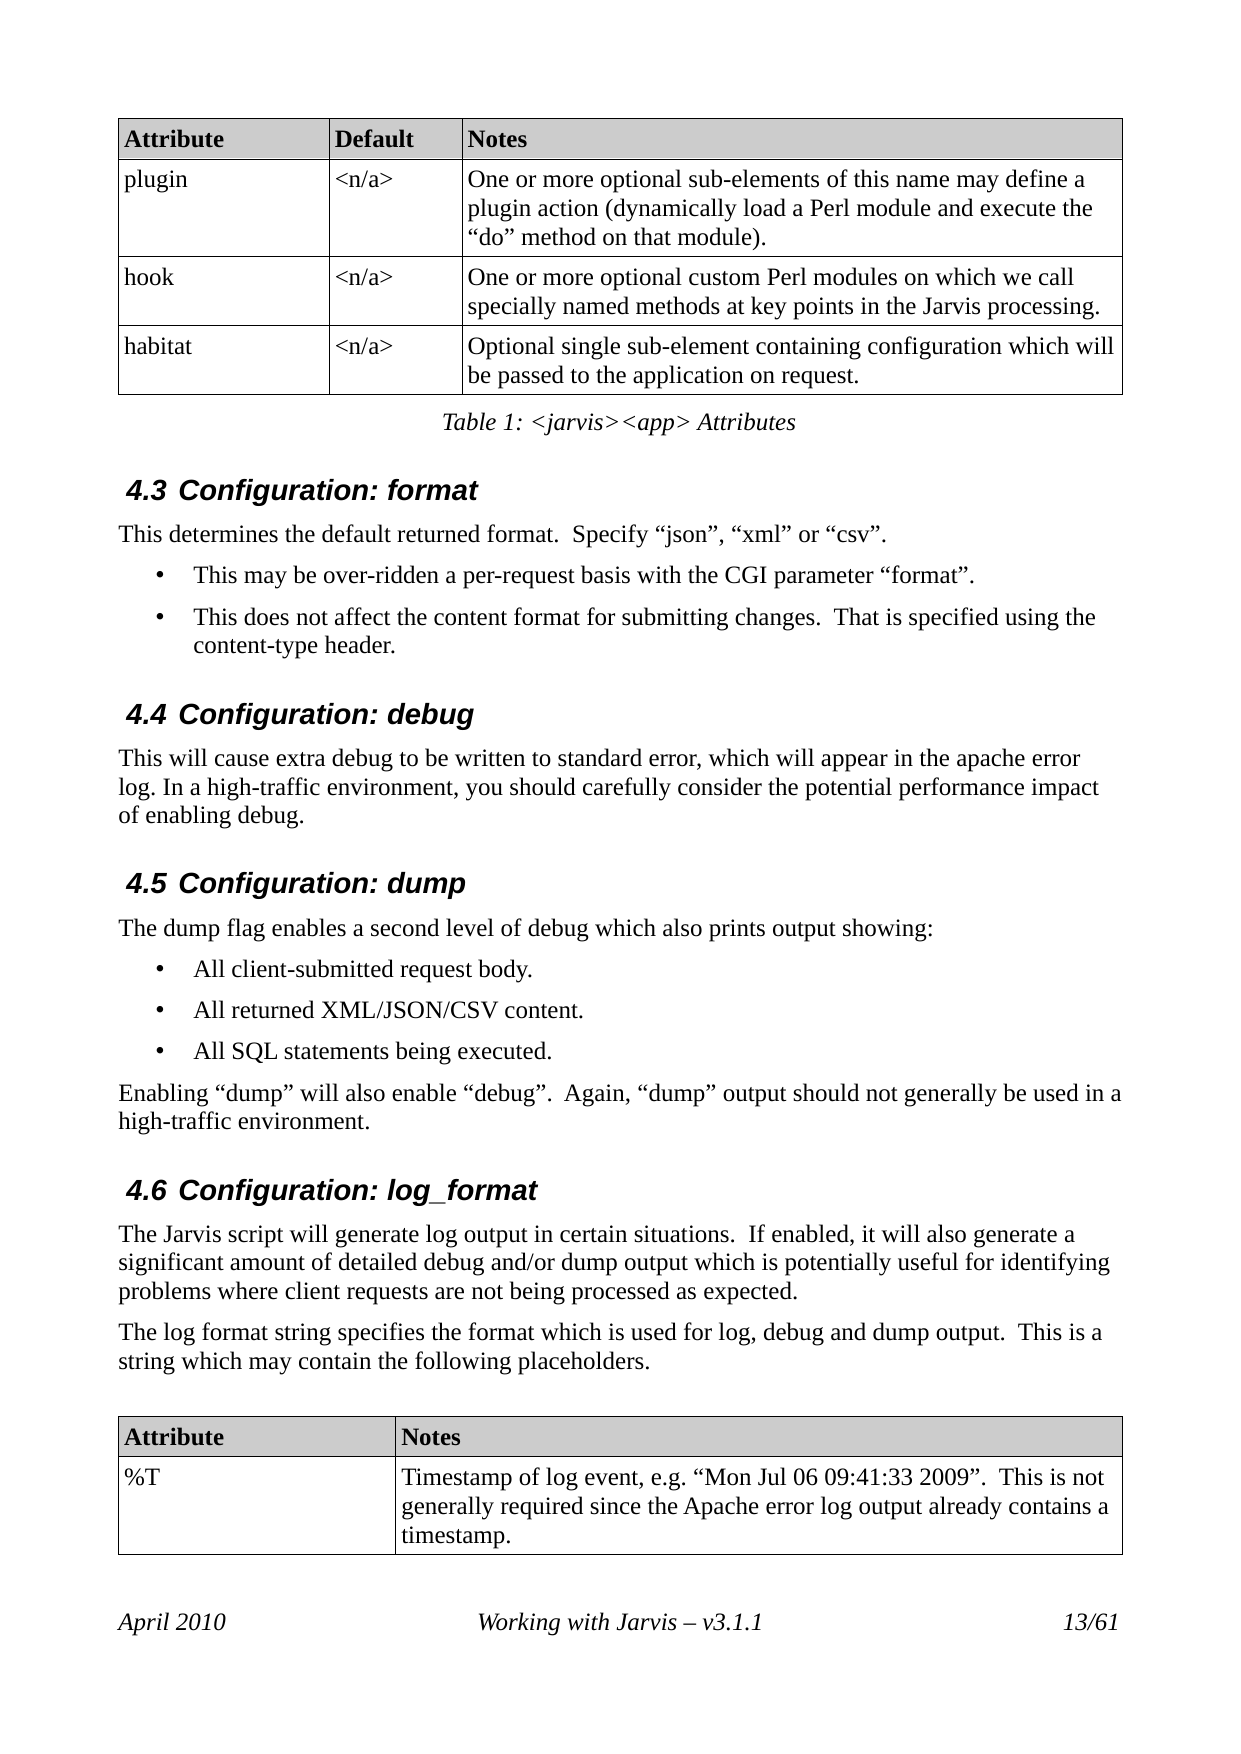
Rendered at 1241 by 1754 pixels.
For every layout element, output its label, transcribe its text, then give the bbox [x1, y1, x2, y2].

text Table 1: <jarvis><app> Attributes [118, 407, 1122, 436]
subtitle Configuration: log_format [118, 1173, 1122, 1206]
text The dump flag enables a second level of debug which also prints output showing: [118, 913, 1122, 941]
table_header Default [330, 119, 462, 158]
text This will cause extra debug to be written to standard error, which will appear in the apache error log. In a high-traffic environment, you should carefully consider the potential performance impact of enabling debug. [118, 743, 1122, 829]
table_cell Optional single sub-element containing configuration which will be passed to the application on request. [463, 326, 1122, 394]
table_cell plugin [119, 160, 329, 256]
table_cell Timestamp of log event, e.g. “Mon Jul 06 09:41:33 2009”. This is not generally required since the Apache error log output already contains a timestamp. [396, 1457, 1122, 1554]
list All client-submitted request body. [156, 954, 1122, 983]
subtitle Configuration: dump [118, 867, 1122, 900]
list All SQL statements being executed. [156, 1036, 1122, 1065]
text The log format string specifies the format which is used for log, debug and dump output. This is a string which may contain the following placeholders. [118, 1317, 1122, 1375]
subtitle Configuration: format [118, 473, 1122, 507]
table_cell <n/a> [330, 326, 462, 394]
table_cell %T [119, 1457, 395, 1554]
subtitle Configuration: debug [118, 697, 1122, 730]
table_cell habitat [119, 326, 329, 394]
text Enabling “dump” will also enable “debug”. Again, “dump” output should not generally be used in a high-traffic environment. [118, 1078, 1122, 1135]
table_header Notes [396, 1417, 1122, 1456]
table_header Attribute [119, 1417, 395, 1456]
list This may be over-ridden a per-request basis with the CGI parameter “format”. [156, 561, 1122, 589]
text The Jarvis script will generate log output in certain situations. If enabled, it will also generate a significant amount of detailed debug and/or dump output which is potentially useful for identifying problems where client requests are not being processed as expected. [118, 1219, 1122, 1305]
table_cell <n/a> [330, 160, 462, 256]
table_header Notes [463, 119, 1122, 158]
list All returned XML/JSON/CSV content. [156, 995, 1122, 1024]
text This determines the default returned format. Specify “json”, “xml” or “csv”. [118, 519, 1122, 548]
table_cell One or more optional custom Perl modules on which we call specially named methods at key points in the Jarvis processing. [463, 257, 1122, 325]
table_cell <n/a> [330, 257, 462, 325]
list This does not affect the content format for submitting changes. That is specified using the content-type header. [156, 602, 1122, 659]
table_cell One or more optional sub-elements of this name may define a plugin action (dynamically load a Perl module and execute the “do” method on that module). [463, 160, 1122, 256]
table_cell hook [119, 257, 329, 325]
table_header Attribute [119, 119, 329, 158]
